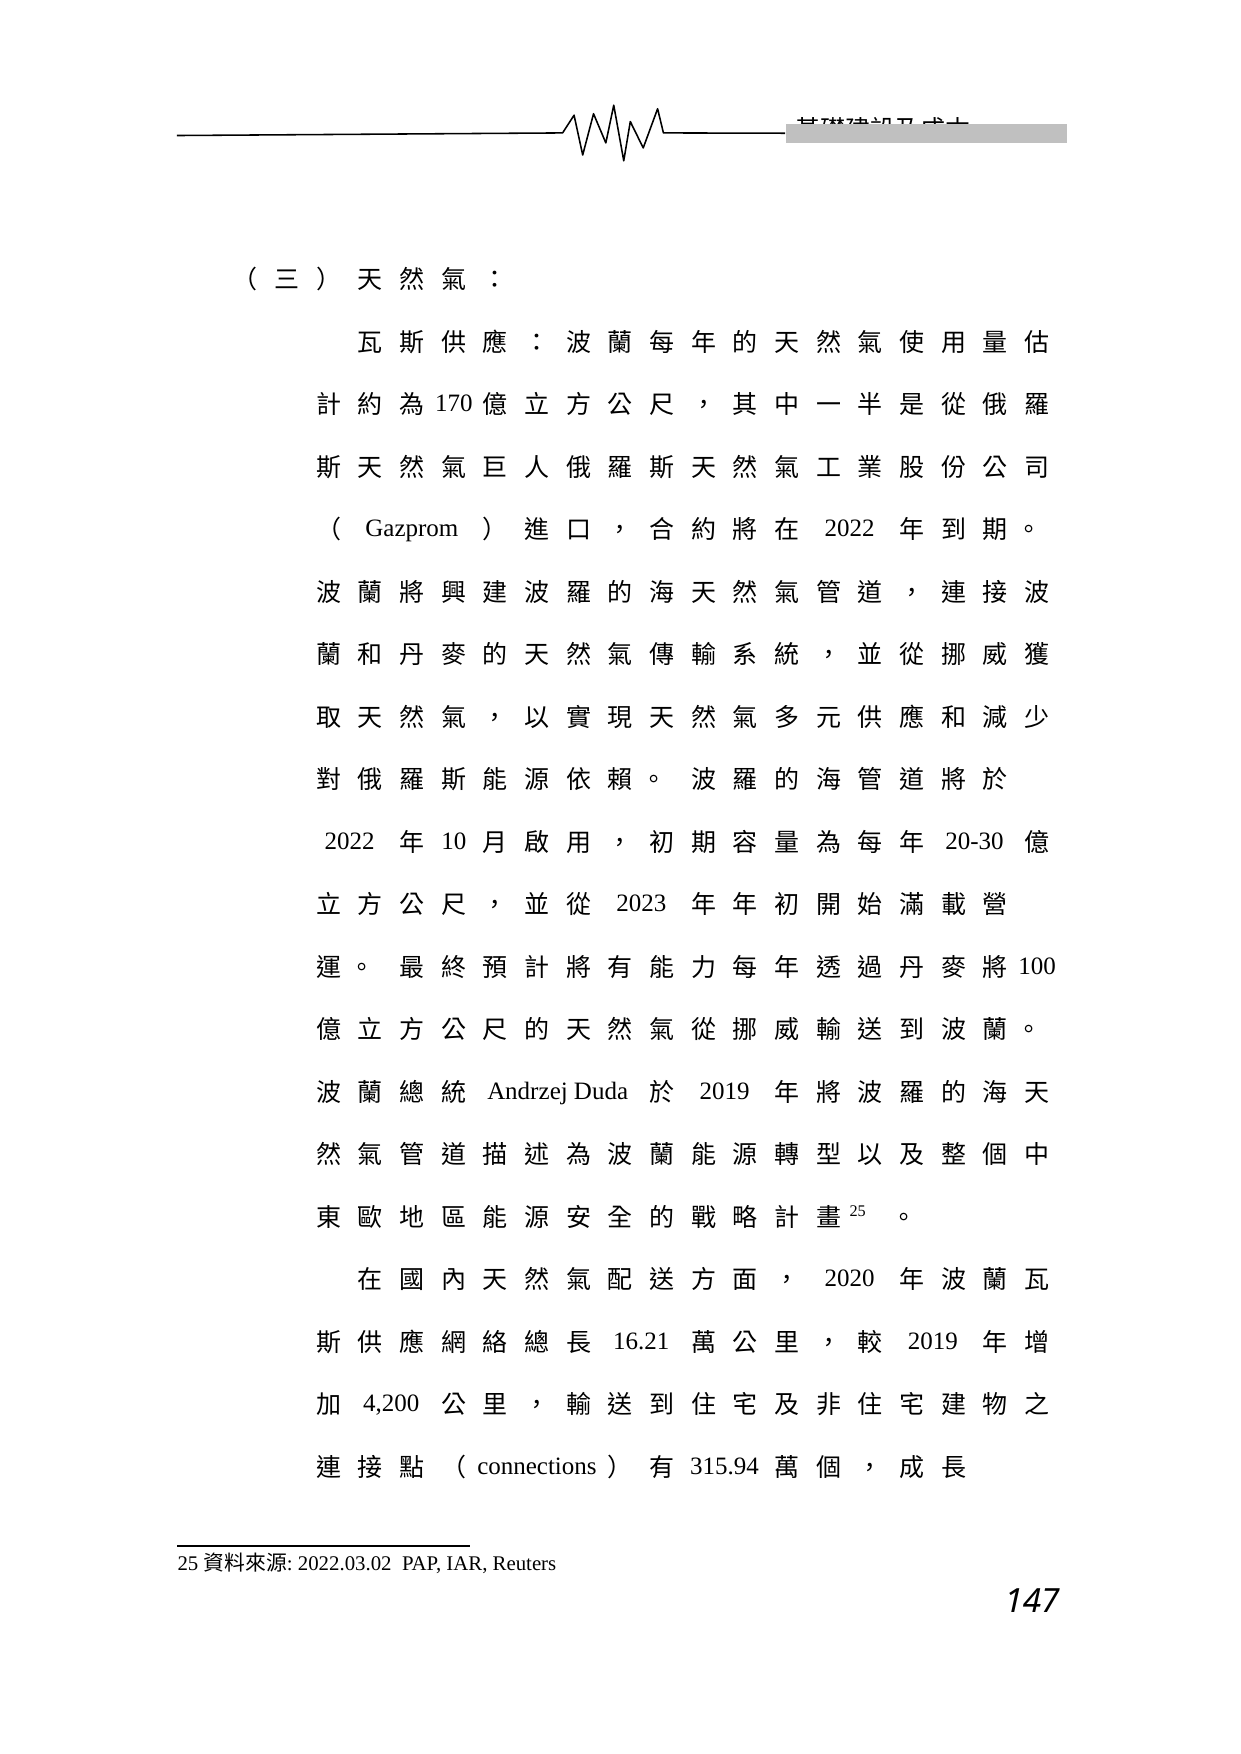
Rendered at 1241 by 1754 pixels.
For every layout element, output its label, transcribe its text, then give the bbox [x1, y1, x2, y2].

text （三）天然氣： [207, 236, 1058, 299]
text 瓦斯供應：波蘭每年的天然氣使用量估計約為170億立方公尺，其中一半是從俄羅斯天然氣巨人俄羅斯天然氣工業股份公司（Gazprom）進口，合約將在2022年到期。波蘭將興建波羅的海天然氣管道，連接波蘭和丹麥的天然氣傳輸系統，並從挪威獲取天然氣，以實現天然氣多元供應和減少對俄羅斯能源依賴。波羅的海管道將於2022年10月啟用，初期容量為每年20-30億立方公尺，並從2023年年初開始滿載營運。最終預計將有能力每年透過丹麥將100億立方公尺的天然氣從挪威輸送到波蘭。波蘭總統Andrzej Duda於2019年將波羅的海天然氣管道描述為波蘭能源轉型以及整個中東歐地區能源安全的戰略計畫。 [281, 299, 1058, 1236]
text 在國內天然氣配送方面，2020年波蘭瓦斯供應網絡總長16.21萬公里，較2019年增加4,200公里，輸送到住宅及非住宅建物之連接點（connections）有315.94萬個，成長 [281, 1236, 1058, 1486]
text 資料來源: 2022.03.02 PAP, IAR, Reuters [177, 1547, 1063, 1577]
